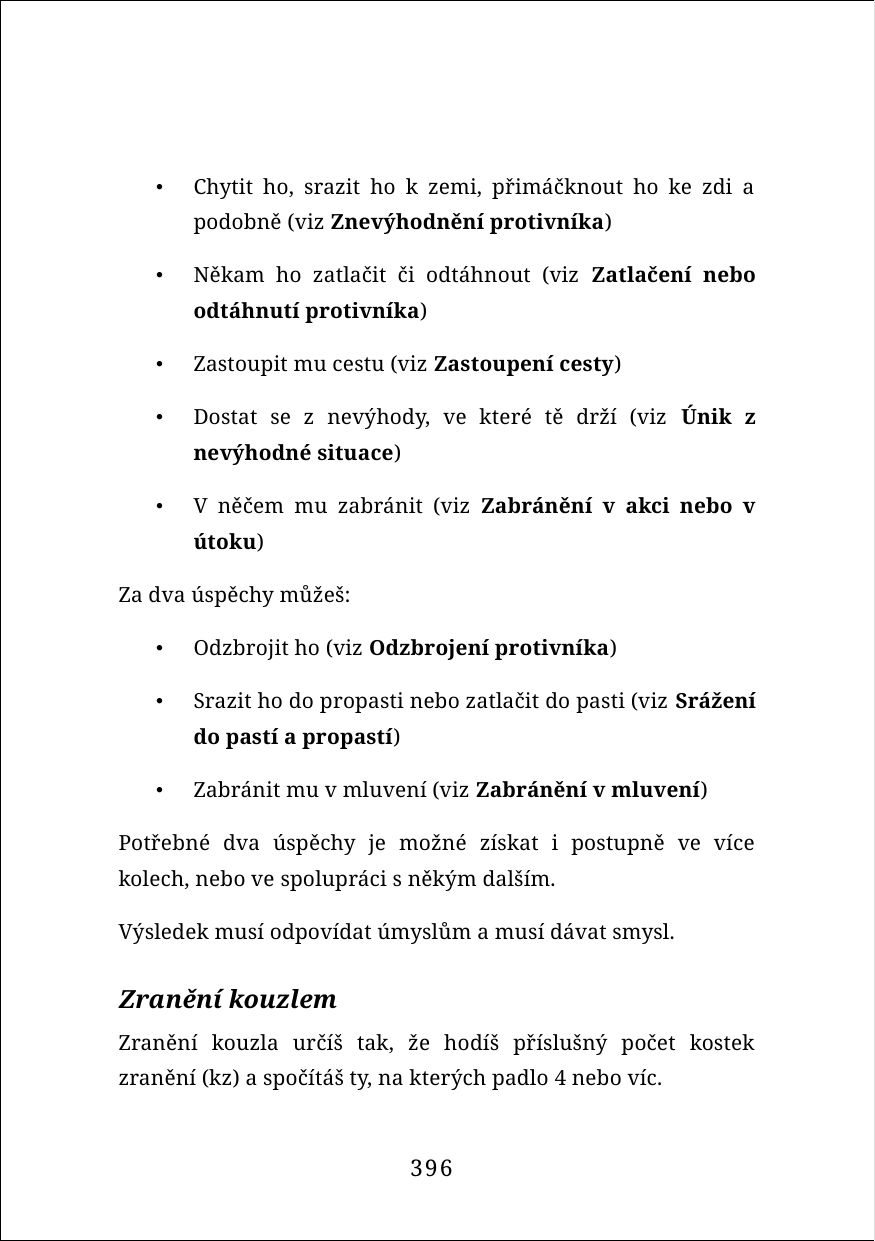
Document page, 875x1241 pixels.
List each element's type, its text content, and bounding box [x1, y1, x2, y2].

text Výsledek musí odpovídat úmyslům a musí dávat smysl. [118, 917, 756, 946]
text Zranění kouzla určíš tak, že hodíš příslušný počet kostek zranění (kz) a spočítáš ty, na kterých padlo 4 nebo víc. [118, 1028, 756, 1092]
list Někam ho zatlačit či odtáhnout (viz Zatlačení nebo odtáhnutí protivníka) [156, 261, 756, 324]
subtitle Zranění kouzlem [118, 982, 756, 1016]
list Dostat se z nevýhody, ve které tě drží (viz Únik z nevýhodné situace) [156, 402, 756, 466]
text Za dva úspěchy můžeš: [118, 580, 756, 608]
text Potřebné dva úspěchy je možné získat i postupně ve více kolech, nebo ve spolupráci s někým dalším. [118, 828, 756, 892]
list Zabránit mu v mluvení (viz Zabránění v mluvení) [156, 775, 756, 804]
list V něčem mu zabránit (viz Zabránění v akci nebo v útoku) [156, 491, 756, 555]
list Chytit ho, srazit ho k zemi, přimáčknout ho ke zdi a podobně (viz Znevýhodnění protivníka) [156, 172, 756, 236]
list Odzbrojit ho (viz Odzbrojení protivníka) [156, 633, 756, 662]
list Zastoupit mu cestu (viz Zastoupení cesty) [156, 349, 756, 378]
list Srazit ho do propasti nebo zatlačit do pasti (viz Srážení do pastí a propastí) [156, 686, 756, 750]
